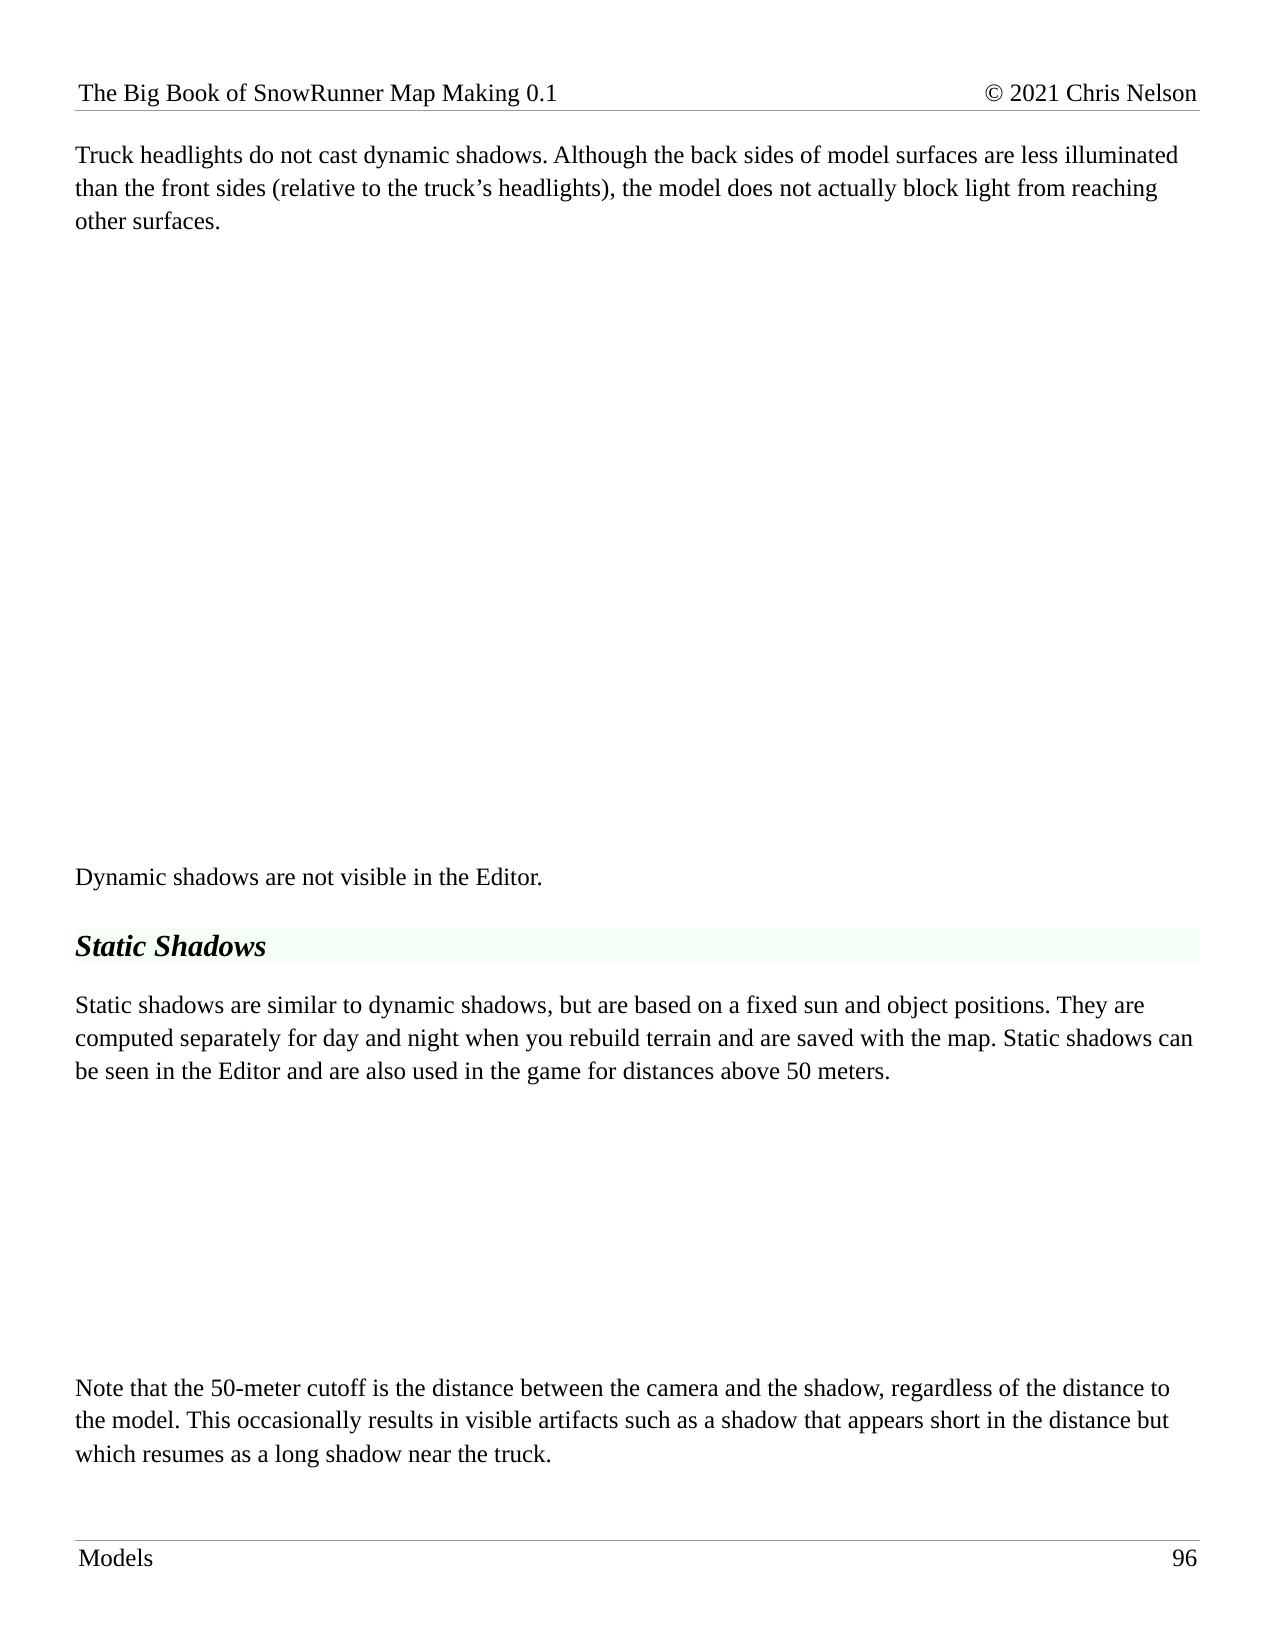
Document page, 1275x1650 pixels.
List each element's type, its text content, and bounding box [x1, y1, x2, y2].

subtitle Static Shadows [75, 928, 1200, 963]
text Truck headlights do not cast dynamic shadows. Although the back sides of model surfaces are less illuminated than the front sides (relative to the truck’s headlights), the model does not actually block light from reaching other surfaces. [75, 140, 1200, 235]
text Note that the 50-meter cutoff is the distance between the camera and the shadow, regardless of the distance to the model. This occasionally results in visible artifacts such as a shadow that appears short in the distance but which resumes as a long shadow near the truck. [75, 1373, 1200, 1467]
text Dynamic shadows are not visible in the Editor. [75, 862, 1200, 890]
text Static shadows are similar to dynamic shadows, but are based on a fixed sun and object positions. They are computed separately for day and night when you rebuild terrain and are saved with the map. Static shadows can be seen in the Editor and are also used in the game for distances above 50 meters. [75, 990, 1200, 1085]
